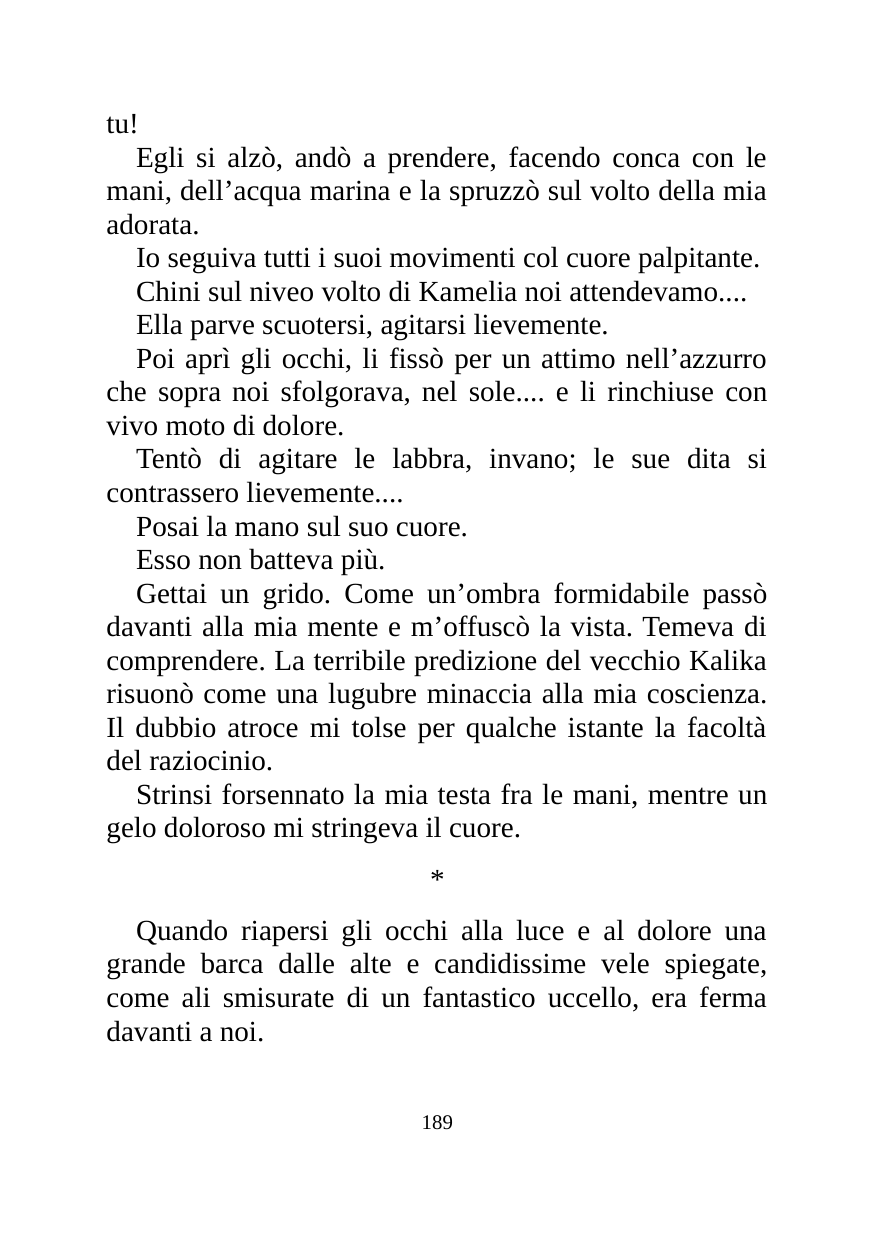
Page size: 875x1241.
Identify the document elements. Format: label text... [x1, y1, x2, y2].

text Gettai un grido. Come un’ombra formidabile passò davanti alla mia mente e m’offuscò la vista. Temeva di comprendere. La terribile predizione del vecchio Kalika risuonò come una lugubre minaccia alla mia coscienza. Il dubbio atroce mi tolse per qualche istante la facoltà del raziocinio. [106, 576, 768, 777]
text Esso non batteva più. [106, 542, 768, 576]
text Ella parve scuotersi, agitarsi lievemente. [106, 307, 768, 341]
text tu! [106, 106, 768, 140]
text Egli si alzò, andò a prendere, facendo conca con le mani, dell’acqua marina e la spruzzò sul volto della mia adorata. [106, 140, 768, 240]
text Io seguiva tutti i suoi movimenti col cuore palpitante. [106, 240, 768, 274]
text Chini sul niveo volto di Kamelia noi attendevamo.... [106, 274, 768, 307]
text * [106, 862, 768, 895]
text Posai la mano sul suo cuore. [106, 509, 768, 542]
text Strinsi forsennato la mia testa fra le mani, mentre un gelo doloroso mi stringeva il cuore. [106, 777, 768, 844]
text Tentò di agitare le labbra, invano; le sue dita si contrassero lievemente.... [106, 442, 768, 509]
text Poi aprì gli occhi, li fissò per un attimo nell’azzurro che sopra noi sfolgorava, nel sole.... e li rinchiuse con vivo moto di dolore. [106, 341, 768, 442]
text Quando riapersi gli occhi alla luce e al dolore una grande barca dalle alte e candidissime vele spiegate, come ali smisurate di un fantastico uccello, era ferma davanti a noi. [106, 913, 768, 1047]
